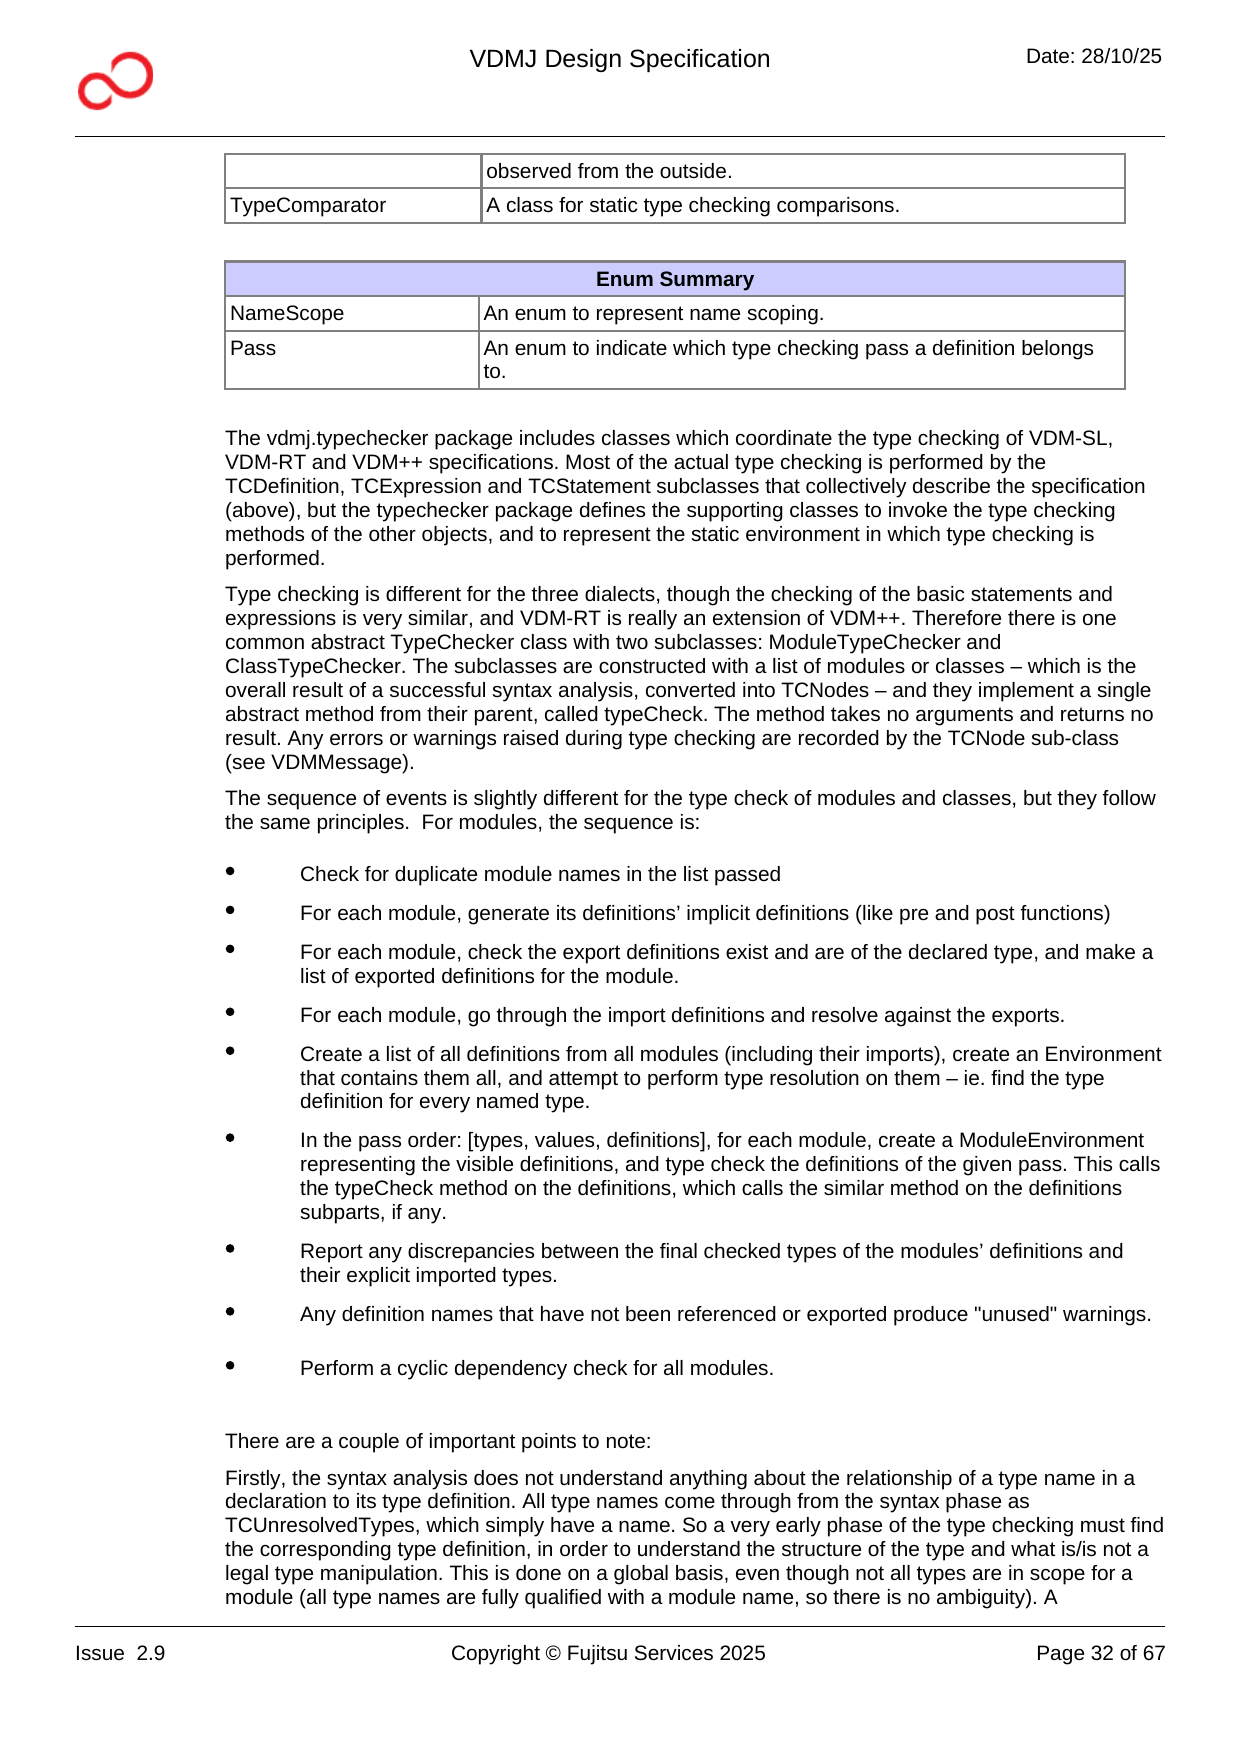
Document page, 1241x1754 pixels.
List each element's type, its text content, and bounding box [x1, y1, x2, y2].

list Report any discrepancies between the final checked types of the modules’ definitions and their explicit imported types. [225, 1239, 1165, 1287]
text The sequence of events is slightly different for the type check of modules and classes, but they follow the same principles. For modules, the sequence is: [225, 787, 1165, 834]
list Create a list of all definitions from all modules (including their imports), create an Environment that contains them all, and attempt to perform type resolution on them – ie. find the type definition for every named type. [225, 1042, 1165, 1114]
list In the pass order: [types, values, definitions], for each module, create a ModuleEnvironment representing the visible definitions, and type check the definitions of the given pass. This calls the typeCheck method on the definitions, which calls the similar method on the definitions subparts, if any. [225, 1129, 1165, 1224]
list Check for duplicate module names in the list passed [225, 862, 1165, 886]
table_header Enum Summary [226, 263, 1124, 295]
table_cell NameScope [226, 297, 478, 330]
text There are a couple of important points to note: [225, 1429, 1165, 1453]
text Type checking is different for the three dialects, though the checking of the basic statements and expressions is very similar, and VDM-RT is really an extension of VDM++. Therefore there is one common abstract TypeChecker class with two subclasses: ModuleTypeChecker and ClassTypeChecker. The subclasses are constructed with a list of modules or classes – which is the overall result of a successful syntax analysis, converted into TCNodes – and they implement a single abstract method from their parent, called typeCheck. The method takes no arguments and returns no result. Any errors or warnings raised during type checking are recorded by the TCNode sub-class (see VDMMessage). [225, 582, 1165, 774]
table_cell A class for static type checking comparisons. [483, 189, 1124, 222]
text The vdmj.typechecker package includes classes which coordinate the type checking of VDM-SL, VDM-RT and VDM++ specifications. Most of the actual type checking is performed by the TCDefinition, TCExpression and TCStatement subclasses that collectively describe the specification (above), but the typechecker package defines the supporting classes to invoke the type checking methods of the other objects, and to represent the static environment in which type checking is performed. [225, 426, 1165, 570]
table_cell TypeComparator [226, 189, 480, 222]
list For each module, generate its definitions’ implicit definitions (like pre and post functions) [225, 901, 1165, 925]
picture [78, 44, 153, 120]
text Firstly, the syntax analysis does not understand anything about the relationship of a type name in a declaration to its type definition. All type names come through from the syntax phase as TCUnresolvedTypes, which simply have a name. So a very early phase of the type checking must find the corresponding type definition, in order to understand the structure of the type and what is/is not a legal type manipulation. This is done on a global basis, even though not all types are in scope for a module (all type names are fully qualified with a module name, so there is no ambiguity). A [225, 1466, 1165, 1609]
table_cell Pass [226, 332, 478, 388]
list Any definition names that have not been referenced or exported produce "unused" warnings. [225, 1302, 1165, 1326]
table_cell An enum to represent name scoping. [480, 297, 1124, 330]
table_cell observed from the outside. [483, 155, 1124, 187]
table_cell An enum to indicate which type checking pass a definition belongs to. [480, 332, 1124, 388]
table_cell [226, 155, 480, 187]
list Perform a cyclic dependency check for all modules. [225, 1356, 1165, 1380]
list For each module, check the export definitions exist and are of the declared type, and make a list of exported definitions for the module. [225, 940, 1165, 988]
list For each module, go through the import definitions and resolve against the exports. [225, 1003, 1165, 1027]
